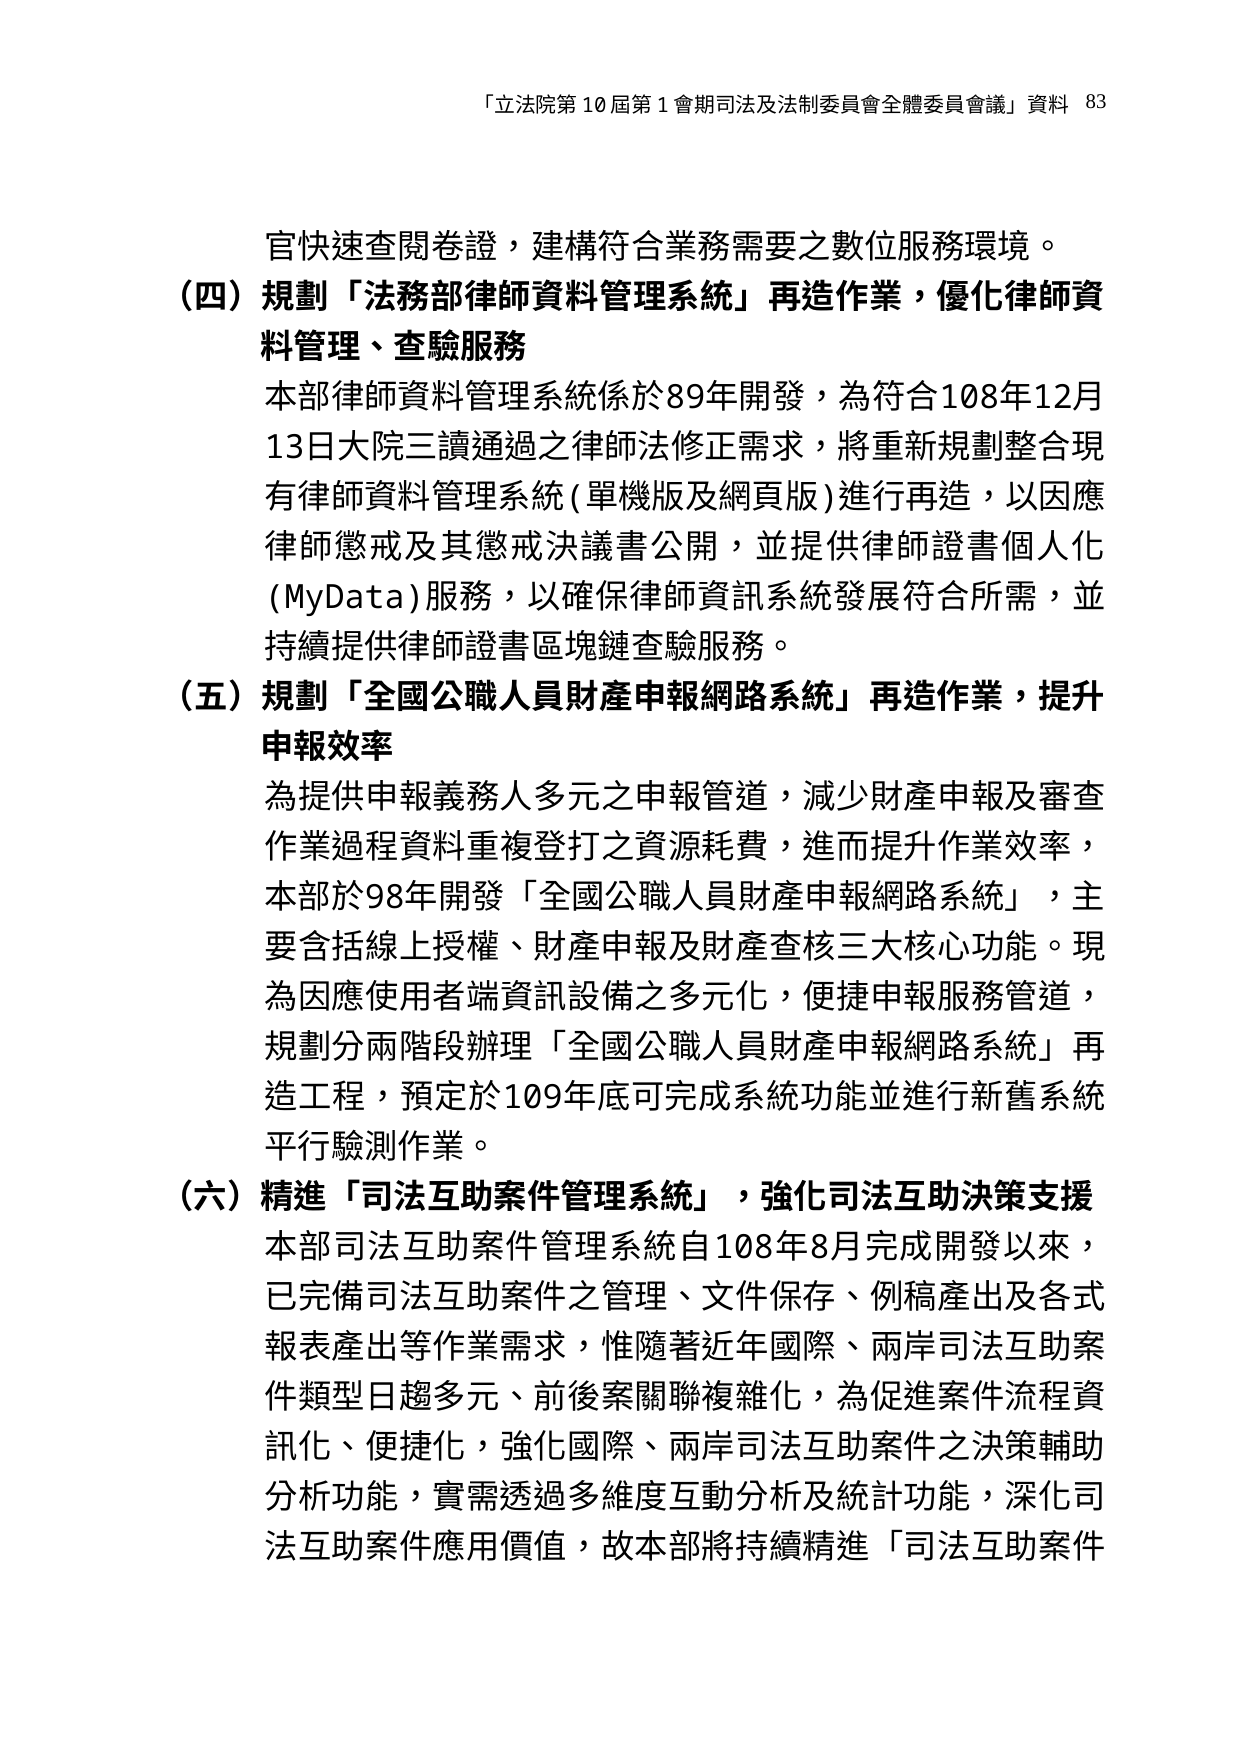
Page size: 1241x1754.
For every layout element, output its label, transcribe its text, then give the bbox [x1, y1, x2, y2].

text 官快速查閱卷證，建構符合業務需要之數位服務環境。 [264, 219, 1106, 269]
text （六）精進「司法互助案件管理系統」，強化司法互助決策支援 [160, 1169, 1106, 1219]
text （五）規劃「全國公職人員財產申報網路系統」再造作業，提升 申報效率 [160, 669, 1106, 769]
text （四）規劃「法務部律師資料管理系統」再造作業，優化律師資料管理、查驗服務 [160, 269, 1106, 369]
text 為提供申報義務人多元之申報管道，減少財產申報及審查作業過程資料重複登打之資源耗費，進而提升作業效率，本部於98年開發「全國公職人員財產申報網路系統」，主要含括線上授權、財產申報及財產查核三大核心功能。現為因應使用者端資訊設備之多元化，便捷申報服務管道，規劃分兩階段辦理「全國公職人員財產申報網路系統」再造工程，預定於109年底可完成系統功能並進行新舊系統平行驗測作業。 [264, 769, 1106, 1169]
text 本部律師資料管理系統係於89年開發，為符合108年12月13日大院三讀通過之律師法修正需求，將重新規劃整合現有律師資料管理系統(單機版及網頁版)進行再造，以因應律師懲戒及其懲戒決議書公開，並提供律師證書個人化(MyData)服務，以確保律師資訊系統發展符合所需，並持續提供律師證書區塊鏈查驗服務。 [264, 369, 1106, 669]
text 本部司法互助案件管理系統自108年8月完成開發以來，已完備司法互助案件之管理、文件保存、例稿產出及各式報表產出等作業需求，惟隨著近年國際、兩岸司法互助案件類型日趨多元、前後案關聯複雜化，為促進案件流程資訊化、便捷化，強化國際、兩岸司法互助案件之決策輔助分析功能，實需透過多維度互動分析及統計功能，深化司法互助案件應用價值，故本部將持續精進「司法互助案件 [264, 1219, 1106, 1569]
